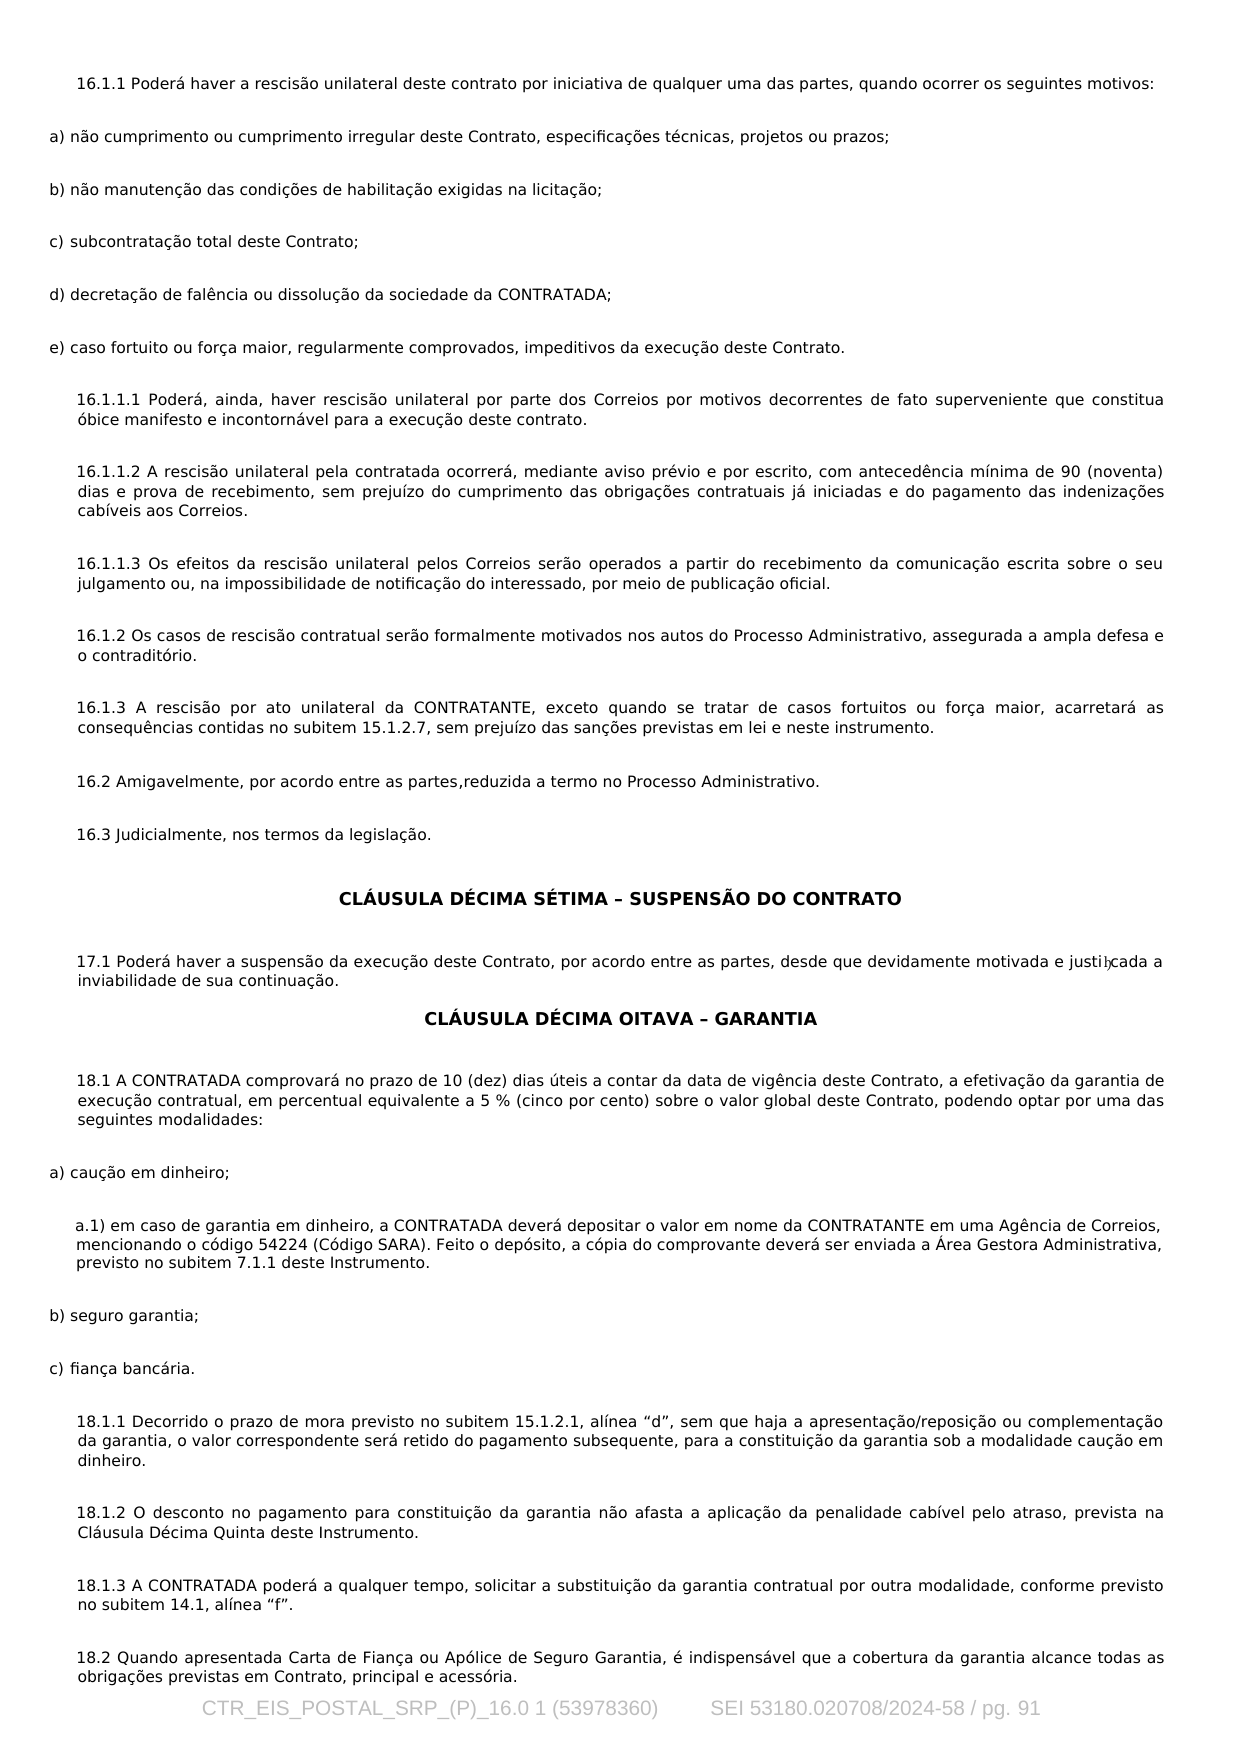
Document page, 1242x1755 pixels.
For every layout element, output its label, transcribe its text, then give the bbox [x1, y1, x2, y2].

list decretação de falência ou dissolução da sociedade da CONTRATADA; [49, 286, 1166, 304]
text 16.2 Amigavelmente, por acordo entre as partes,reduzida a termo no Processo Administrativo. [76, 772, 1166, 791]
list seguro garantia; [49, 1307, 1166, 1325]
text a.1) em caso de garantia em dinheiro, a CONTRATADA deverá depositar o valor em nome da CONTRATANTE em uma Agência de Correios, mencionando o código 54224 (Código SARA). Feito o depósito, a cópia do comprovante deverá ser enviada a Área Gestora Administrativa, previsto no subitem 7.1.1 deste Instrumento. [75, 1217, 1172, 1272]
text 16.1.3 A rescisão por ato unilateral da CONTRATANTE, exceto quando se tratar de casos fortuitos ou força maior, acarretará as consequências contidas no subitem 15.1.2.7, sem prejuízo das sanções previstas em lei e neste instrumento. [76, 699, 1166, 737]
text 18.1.3 A CONTRATADA poderá a qualquer tempo, solicitar a substituição da garantia contratual por outra modalidade, conforme previsto no subitem 14.1, alínea “f”. [76, 1576, 1166, 1614]
text 18.2 Quando apresentada Carta de Fiança ou Apólice de Seguro Garantia, é indispensável que a cobertura da garantia alcance todas as obrigações previstas em Contrato, principal e acessória. [76, 1649, 1166, 1686]
text 18.1.1 Decorrido o prazo de mora previsto no subitem 15.1.2.1, alínea “d”, sem que haja a apresentação/reposição ou complementação da garantia, o valor correspondente será retido do pagamento subsequente, para a constituição da garantia sob a modalidade caução em dinheiro. [76, 1413, 1166, 1470]
subtitle CLÁUSULA DÉCIMA OITAVA – GARANTIA [71, 1009, 1170, 1029]
text 18.1.2 O desconto no pagamento para constituição da garantia não afasta a aplicação da penalidade cabível pelo atraso, prevista na Cláusula Décima Quinta deste Instrumento. [76, 1504, 1166, 1542]
list não cumprimento ou cumprimento irregular deste Contrato, especificações técnicas, projetos ou prazos; [49, 128, 1166, 146]
text 17.1 Poderá haver a suspensão da execução deste Contrato, por acordo entre as partes, desde que devidamente motivada e justicada a inviabilidade de sua continuação. [76, 952, 1166, 990]
text 16.1.2 Os casos de rescisão contratual serão formalmente motivados nos autos do Processo Administrativo, assegurada a ampla defesa e o contraditório. [76, 627, 1166, 665]
text 16.1.1.2 A rescisão unilateral pela contratada ocorrerá, mediante aviso prévio e por escrito, com antecedência mínima de 90 (noventa) dias e prova de recebimento, sem prejuízo do cumprimento das obrigações contratuais já iniciadas e do pagamento das indenizações cabíveis aos Correios. [76, 463, 1166, 521]
text 16.3 Judicialmente, nos termos da legislação. [76, 826, 1166, 844]
text 18.1 A CONTRATADA comprovará no prazo de 10 (dez) dias úteis a contar da data de vigência deste Contrato, a efetivação da garantia de execução contratual, em percentual equivalente a 5 % (cinco por cento) sobre o valor global deste Contrato, podendo optar por uma das seguintes modalidades: [76, 1072, 1166, 1129]
list subcontratação total deste Contrato; [49, 233, 1166, 251]
text 16.1.1.1 Poderá, ainda, haver rescisão unilateral por parte dos Correios por motivos decorrentes de fato superveniente que constitua óbice manifesto e incontornável para a execução deste contrato. [76, 391, 1166, 429]
list fiança bancária. [49, 1360, 1166, 1378]
list caso fortuito ou força maior, regularmente comprovados, impeditivos da execução deste Contrato. [49, 338, 1166, 357]
text 16.1.1 Poderá haver a rescisão unilateral deste contrato por iniciativa de qualquer uma das partes, quando ocorrer os seguintes motivos: [76, 75, 1166, 93]
text 16.1.1.3 Os efeitos da rescisão unilateral pelos Correios serão operados a partir do recebimento da comunicação escrita sobre o seu julgamento ou, na impossibilidade de notificação do interessado, por meio de publicação oficial. [76, 555, 1166, 593]
list caução em dinheiro; [49, 1164, 1166, 1182]
list não manutenção das condições de habilitação exigidas na licitação; [49, 180, 1166, 199]
subtitle CLÁUSULA DÉCIMA SÉTIMA – SUSPENSÃO DO CONTRATO [71, 889, 1169, 909]
